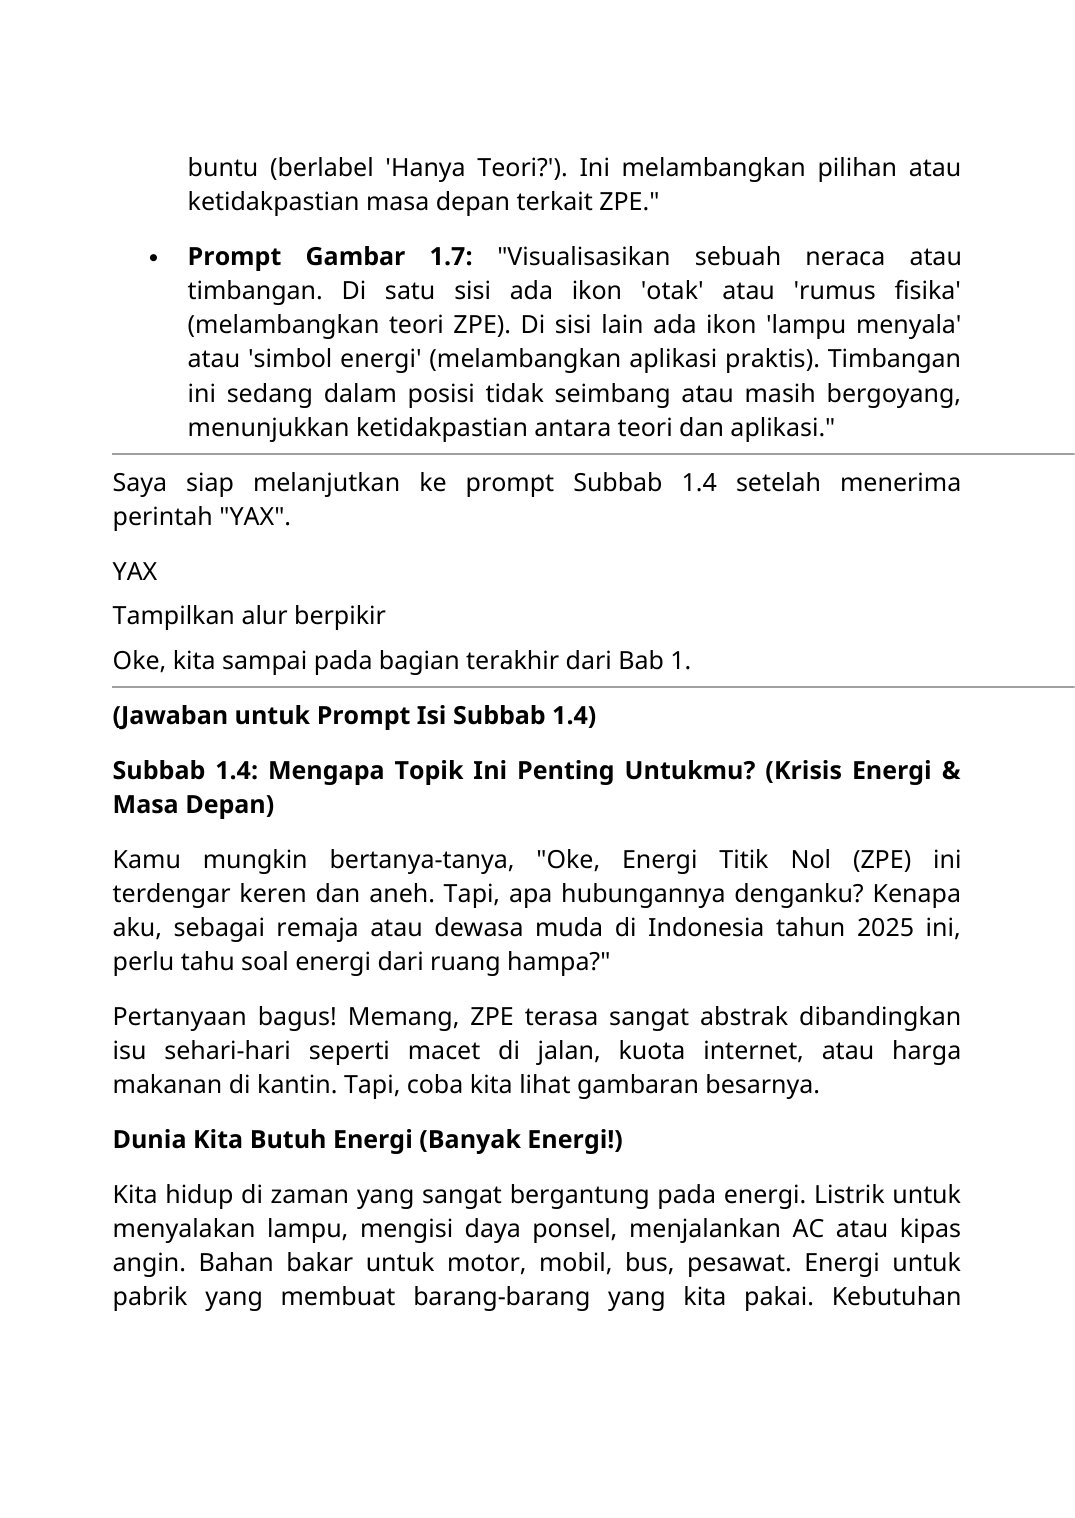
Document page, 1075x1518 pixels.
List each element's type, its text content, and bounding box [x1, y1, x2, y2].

text Dunia Kita Butuh Energi (Banyak Energi!) [112, 1122, 962, 1156]
list Prompt Gambar 1.7: "Visualisasikan sebuah neraca atau timbangan. Di satu sisi ada ikon 'otak' atau 'rumus fisika' (melambangkan teori ZPE). Di sisi lain ada ikon 'lampu menyala' atau 'simbol energi' (melambangkan aplikasi praktis). Timbangan ini sedang dalam posisi tidak seimbang atau masih bergoyang, menunjukkan ketidakpastian antara teori dan aplikasi." [150, 239, 962, 443]
text (Jawaban untuk Prompt Isi Subbab 1.4) [112, 698, 962, 732]
list buntu (berlabel 'Hanya Teori?'). Ini melambangkan pilihan atau ketidakpastian masa depan terkait ZPE." [150, 150, 962, 218]
text Kamu mungkin bertanya-tanya, "Oke, Energi Titik Nol (ZPE) ini terdengar keren dan aneh. Tapi, apa hubungannya denganku? Kenapa aku, sebagai remaja atau dewasa muda di Indonesia tahun 2025 ini, perlu tahu soal energi dari ruang hampa?" [112, 841, 962, 978]
text YAX [112, 553, 962, 587]
text Tampilkan alur berpikir [112, 598, 962, 632]
text Saya siap melanjutkan ke prompt Subbab 1.4 setelah menerima perintah "YAX". [112, 464, 962, 533]
text Pertanyaan bagus! Memang, ZPE terasa sangat abstrak dibandingkan isu sehari-hari seperti macet di jalan, kuota internet, atau harga makanan di kantin. Tapi, coba kita lihat gambaran besarnya. [112, 998, 962, 1101]
text Subbab 1.4: Mengapa Topik Ini Penting Untukmu? (Krisis Energi & Masa Depan) [112, 752, 962, 821]
text Oke, kita sampai pada bagian terakhir dari Bab 1. [112, 642, 962, 676]
text Kita hidup di zaman yang sangat bergantung pada energi. Listrik untuk menyalakan lampu, mengisi daya ponsel, menjalankan AC atau kipas angin. Bahan bakar untuk motor, mobil, bus, pesawat. Energi untuk pabrik yang membuat barang-barang yang kita pakai. Kebutuhan [112, 1176, 962, 1313]
